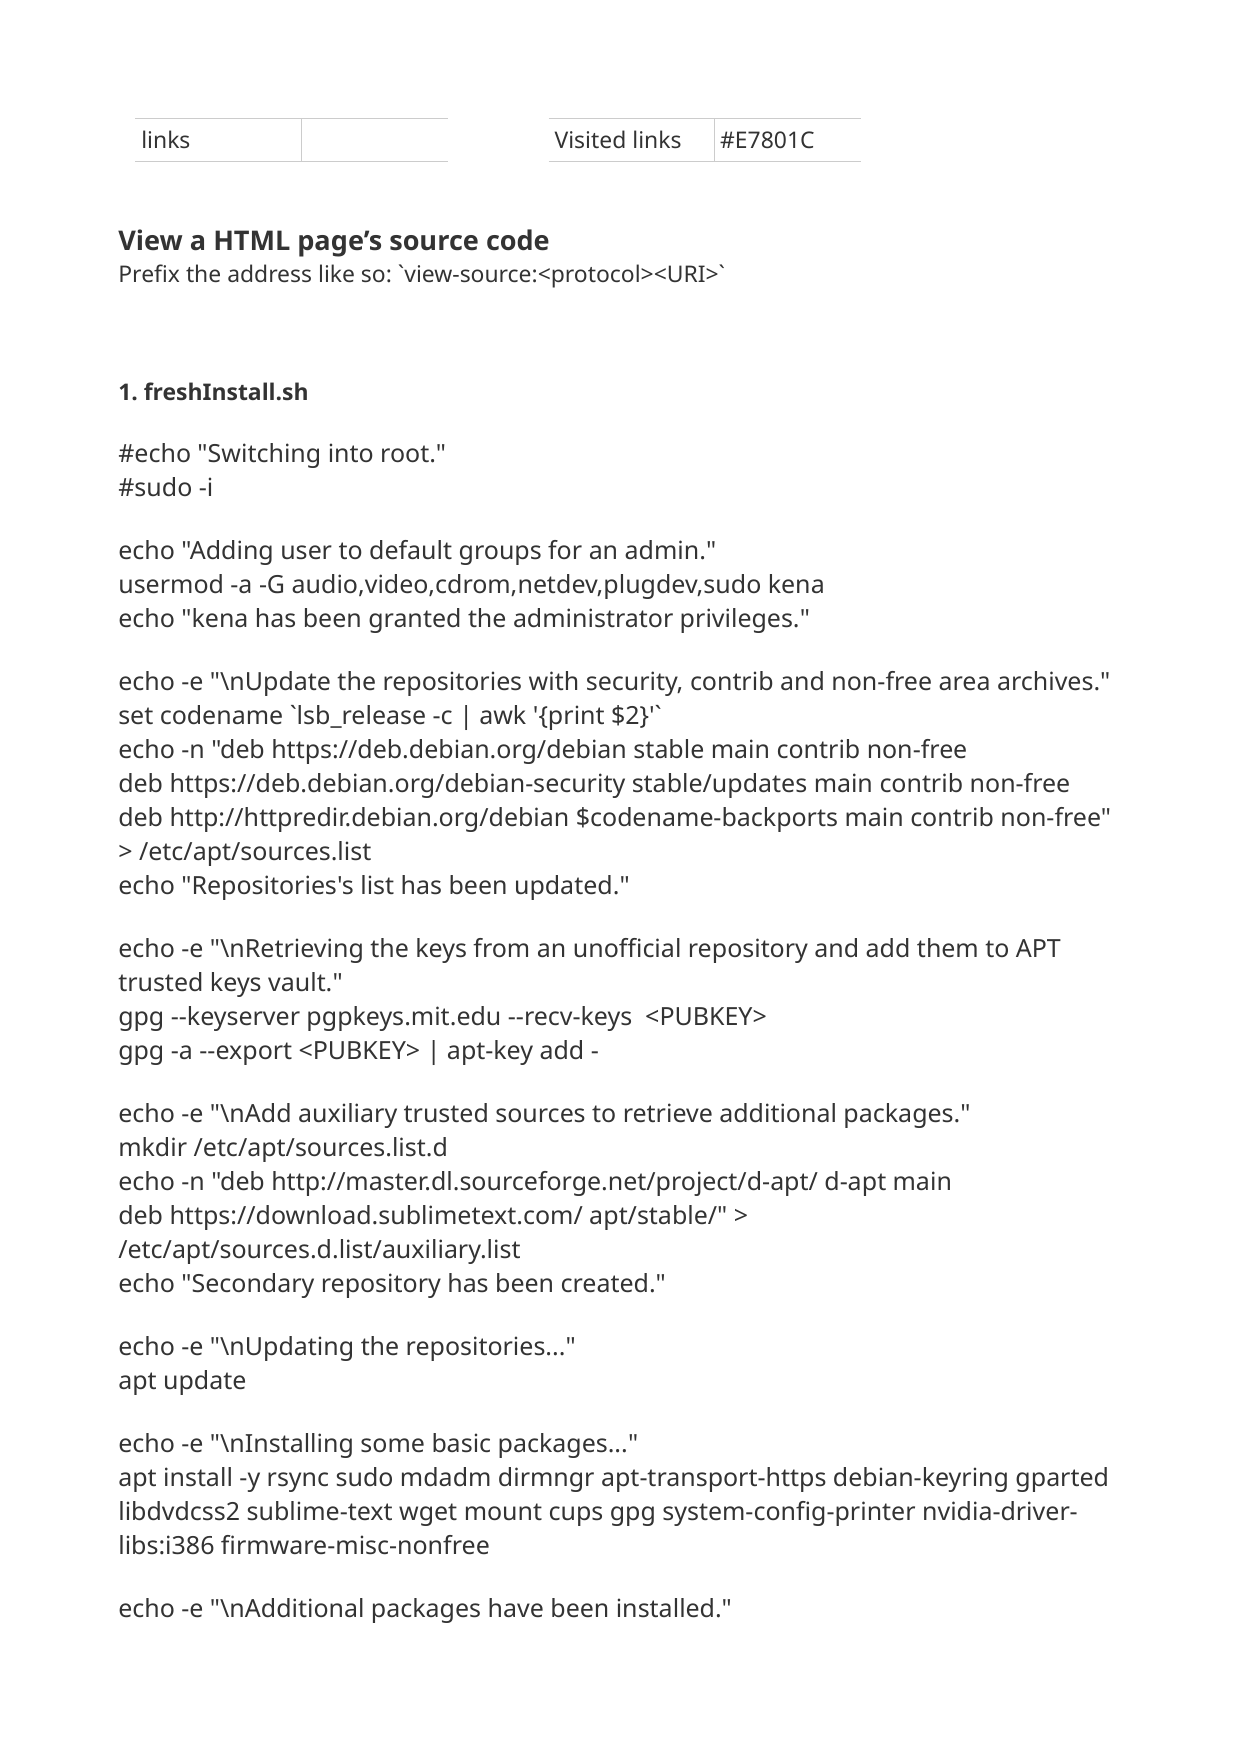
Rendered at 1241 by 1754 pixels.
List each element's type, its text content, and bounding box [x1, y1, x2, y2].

text gpg -a --export <PUBKEY> | apt-key add - [118, 1033, 1122, 1067]
text apt install -y rsync sudo mdadm dirmngr apt-transport-https debian-keyring gparted libdvdcss2 sublime-text wget mount cups gpg system-config-printer nvidia-driver-libs:i386 firmware-misc-nonfree [118, 1459, 1122, 1562]
text deb https://deb.debian.org/debian-security stable/updates main contrib non-free [118, 765, 1122, 799]
text mkdir /etc/apt/sources.list.d [118, 1129, 1122, 1163]
table_cell Visited links [549, 119, 714, 161]
text View a HTML page’s source code [118, 221, 1122, 258]
text echo -n "deb https://deb.debian.org/debian stable main contrib non-free [118, 731, 1122, 765]
text echo -e "\nAdd auxiliary trusted sources to retrieve additional packages." [118, 1095, 1122, 1129]
text echo -e "\nUpdate the repositories with security, contrib and non-free area archives." [118, 663, 1122, 697]
text deb https://download.sublimetext.com/ apt/stable/" > /etc/apt/sources.d.list/auxiliary.list [118, 1198, 1122, 1266]
text #sudo -i [118, 469, 1122, 503]
table_cell links [135, 119, 301, 161]
text echo -e "\nRetrieving the keys from an unofficial repository and add them to APT trusted keys vault." [118, 930, 1122, 998]
text usermod -a -G audio,video,cdrom,netdev,plugdev,sudo kena [118, 566, 1122, 600]
text gpg --keyserver pgpkeys.mit.edu --recv-keys <PUBKEY> [118, 998, 1122, 1033]
text echo "Secondary repository has been created." [118, 1266, 1122, 1300]
text echo -e "\nInstalling some basic packages..." [118, 1425, 1122, 1459]
text #echo "Switching into root." [118, 435, 1122, 469]
text echo "kena has been granted the administrator privileges." [118, 600, 1122, 634]
text echo "Repositories's list has been updated." [118, 868, 1122, 902]
table_cell [302, 119, 448, 161]
table_cell #E7801C [715, 119, 861, 161]
text apt update [118, 1363, 1122, 1397]
text echo -e "\nAdditional packages have been installed." [118, 1590, 1122, 1624]
text set codename `lsb_release -c | awk '{print $2}'` [118, 697, 1122, 731]
text echo -n "deb http://master.dl.sourceforge.net/project/d-apt/ d-apt main [118, 1163, 1122, 1198]
text echo -e "\nUpdating the repositories..." [118, 1328, 1122, 1363]
text Prefix the address like so: `view-source:<protocol><URI>` [118, 258, 1122, 289]
text echo "Adding user to default groups for an admin." [118, 532, 1122, 566]
text deb http://httpredir.debian.org/debian $codename-backports main contrib non-free" > /etc/apt/sources.list [118, 799, 1122, 868]
text 1. freshInstall.sh [118, 375, 1122, 407]
